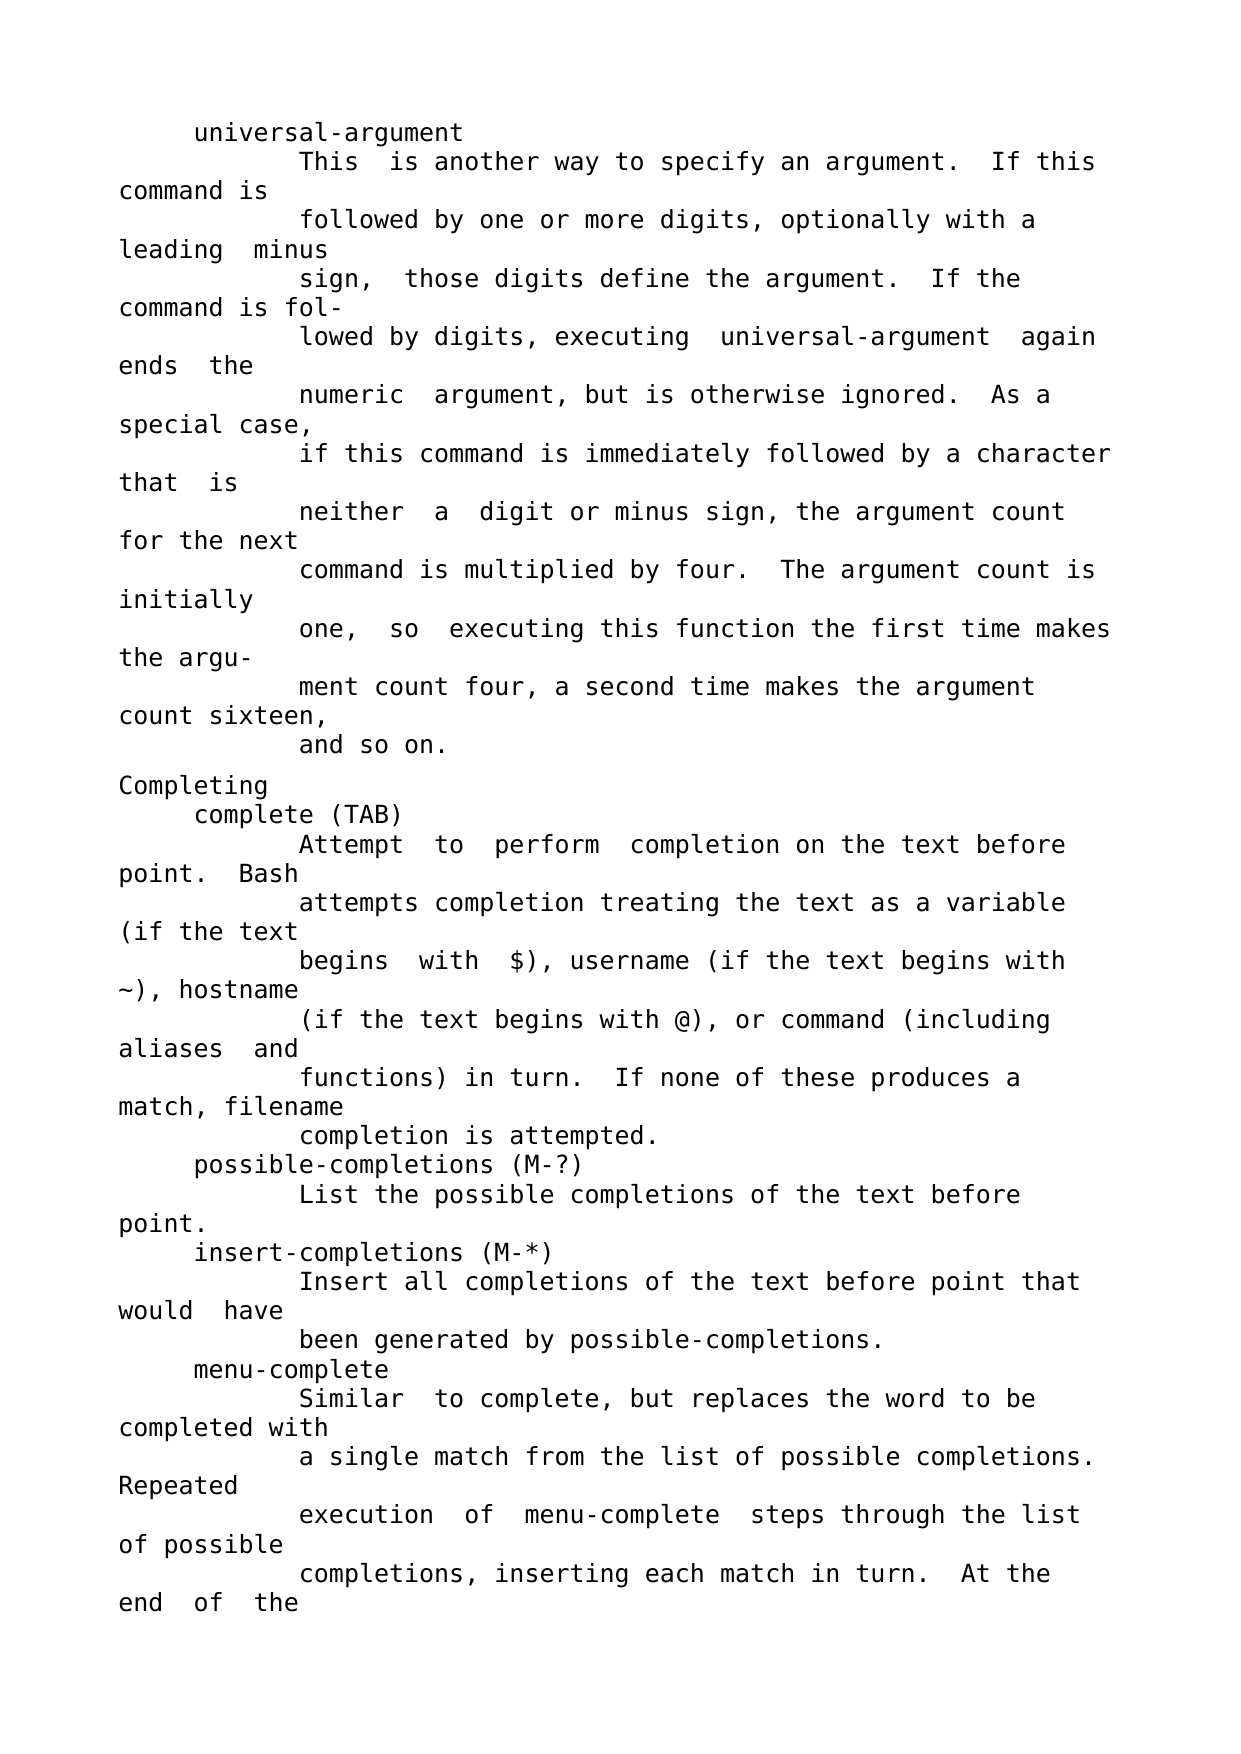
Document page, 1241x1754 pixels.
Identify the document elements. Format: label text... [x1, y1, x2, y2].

text universal-argument This is another way to specify an argument. If this command is followed by one or more digits, optionally with a leading minus sign, those digits define the argument. If the command is fol- lowed by digits, executing universal-argument again ends the numeric argument, but is otherwise ignored. As a special case, if this command is immediately followed by a character that is neither a digit or minus sign, the argument count for the next command is multiplied by four. The argument count is initially one, so executing this function the first time makes the argu- ment count four, a second time makes the argument count sixteen, and so on. [118, 118, 1122, 760]
text Completing complete (TAB) Attempt to perform completion on the text before point. Bash attempts completion treating the text as a variable (if the text begins with $), username (if the text begins with ~), hostname (if the text begins with @), or command (including aliases and functions) in turn. If none of these produces a match, filename completion is attempted. possible-completions (M-?) List the possible completions of the text before point. insert-completions (M-*) Insert all completions of the text before point that would have been generated by possible-completions. menu-complete Similar to complete, but replaces the word to be completed with a single match from the list of possible completions. Repeated execution of menu-complete steps through the list of possible completions, inserting each match in turn. At the end of the [118, 772, 1122, 1617]
